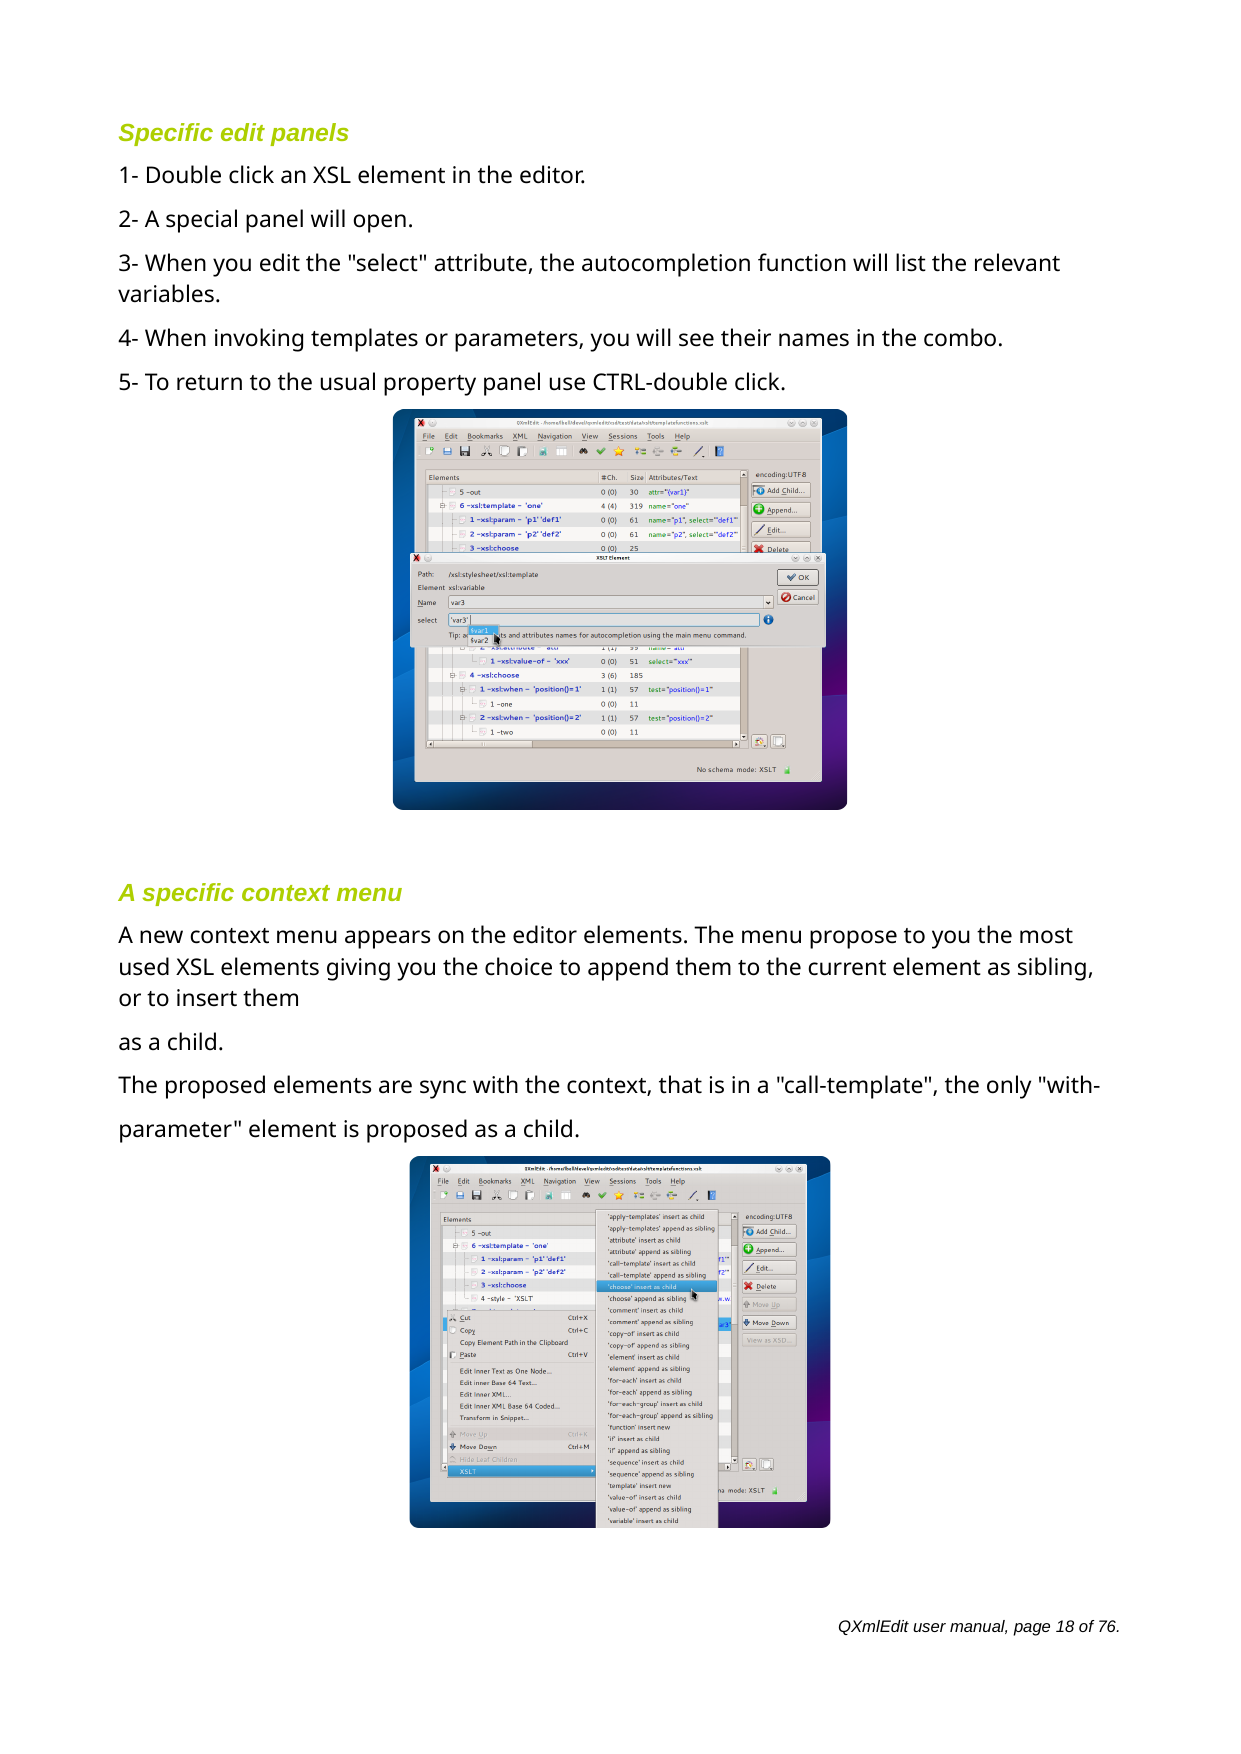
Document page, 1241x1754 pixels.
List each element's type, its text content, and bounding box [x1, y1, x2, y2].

text 3- When you edit the "select" attribute, the autocompletion function will list the relevant variables. [118, 247, 1122, 309]
text as a child. [118, 1026, 1122, 1057]
text A new context menu appears on the editor elements. The menu propose to you the most used XSL elements giving you the choice to append them to the current element as sibling, or to insert them [118, 919, 1122, 1013]
subtitle Specific edit panels [118, 118, 1122, 147]
text 5- To return to the usual property panel use CTRL-double click. [118, 365, 1122, 397]
text 2- A special panel will open. [118, 203, 1122, 234]
text parameter" element is proposed as a child. [118, 1113, 1122, 1144]
picture [392, 409, 848, 810]
text 4- When invoking templates or parameters, you will see their names in the combo. [118, 322, 1122, 353]
text 1- Double click an XSL element in the editor. [118, 159, 1122, 190]
text The proposed elements are sync with the context, that is in a "call-template", the only "with- [118, 1069, 1122, 1101]
picture [409, 1156, 831, 1528]
subtitle A specific context menu [118, 878, 1122, 907]
